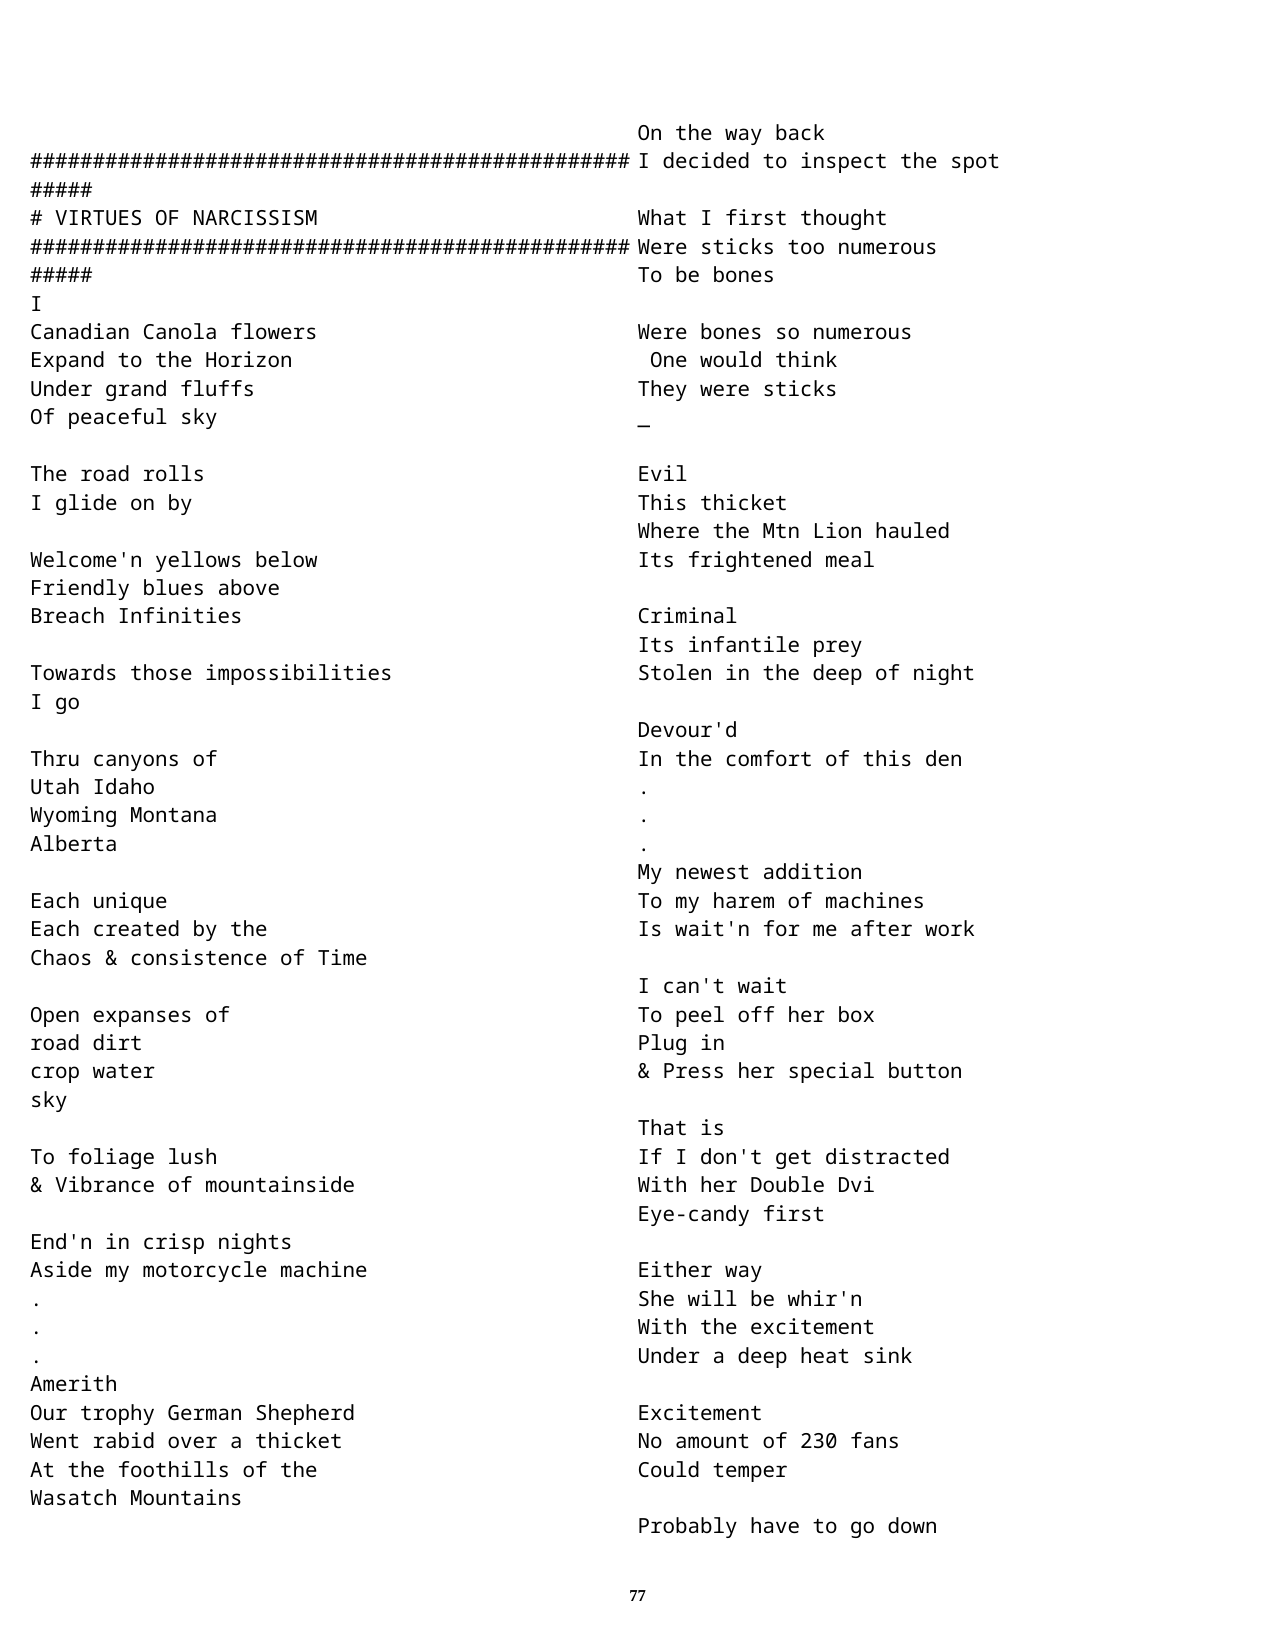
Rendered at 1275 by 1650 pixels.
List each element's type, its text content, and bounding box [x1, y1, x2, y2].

text . [637, 829, 1245, 857]
text & Vibrance of mountainside [30, 1170, 637, 1199]
text Were bones so numerous [637, 317, 1245, 346]
text & Press her special button [637, 1057, 1245, 1085]
text Under a deep heat sink [637, 1341, 1245, 1369]
text Welcome'n yellows below [30, 545, 637, 573]
text Wyoming Montana [30, 801, 637, 829]
text Could temper [637, 1455, 1245, 1483]
text Canadian Canola flowers [30, 317, 637, 346]
text . [637, 772, 1245, 801]
text # VIRTUES OF NARCISSISM ##################################################### [30, 203, 637, 289]
text What I first thought [637, 203, 1245, 232]
text At the foothills of the [30, 1455, 637, 1483]
text On the way back [637, 118, 1245, 147]
text I glide on by [30, 488, 637, 516]
text Where the Mtn Lion hauled [637, 516, 1245, 545]
text Utah Idaho [30, 772, 637, 801]
text I go [30, 687, 637, 715]
text To my harem of machines [637, 886, 1245, 914]
text sky [30, 1085, 637, 1113]
text With the excitement [637, 1312, 1245, 1341]
text End'n in crisp nights [30, 1227, 637, 1256]
text In the comfort of this den [637, 744, 1245, 772]
text The road rolls [30, 459, 637, 488]
text Each unique [30, 886, 637, 914]
text That is [637, 1113, 1245, 1142]
text This thicket [637, 488, 1245, 516]
text . [30, 1341, 637, 1369]
text If I don't get distracted [637, 1142, 1245, 1170]
text No amount of 230 fans [637, 1426, 1245, 1455]
text Chaos & consistence of Time [30, 943, 637, 971]
text Either way [637, 1256, 1245, 1284]
text _ [637, 402, 1245, 431]
text Amerith [30, 1369, 637, 1398]
text . [30, 1284, 637, 1312]
text Of peaceful sky [30, 402, 637, 431]
text Under grand fluffs [30, 374, 637, 402]
text Thru canyons of [30, 744, 637, 772]
text Our trophy German Shepherd [30, 1398, 637, 1426]
text My newest addition [637, 857, 1245, 886]
text Friendly blues above [30, 573, 637, 602]
text Criminal [637, 602, 1245, 630]
text Wasatch Mountains [30, 1483, 637, 1512]
text Open expanses of [30, 1000, 637, 1028]
text Breach Infinities [30, 602, 637, 630]
text With her Double Dvi [637, 1170, 1245, 1199]
text Expand to the Horizon [30, 346, 637, 374]
text . [637, 801, 1245, 829]
text Its infantile prey [637, 630, 1245, 658]
text Aside my motorcycle machine [30, 1256, 637, 1284]
text ##################################################### [30, 147, 637, 203]
text They were sticks [637, 374, 1245, 402]
text I [30, 289, 637, 317]
text Stolen in the deep of night [637, 658, 1245, 687]
text Eye-candy first [637, 1199, 1245, 1227]
text One would think [637, 346, 1245, 374]
text To be bones [637, 260, 1245, 289]
text Plug in [637, 1028, 1245, 1057]
text Went rabid over a thicket [30, 1426, 637, 1455]
text road dirt [30, 1028, 637, 1057]
text crop water [30, 1057, 637, 1085]
text Its frightened meal [637, 545, 1245, 573]
text Towards those impossibilities [30, 658, 637, 687]
text She will be whir'n [637, 1284, 1245, 1312]
text To foliage lush [30, 1142, 637, 1170]
text . [30, 1312, 637, 1341]
text Excitement [637, 1398, 1245, 1426]
text Each created by the [30, 914, 637, 943]
text To peel off her box [637, 1000, 1245, 1028]
text Alberta [30, 829, 637, 857]
text Were sticks too numerous [637, 232, 1245, 260]
text Evil [637, 459, 1245, 488]
text I decided to inspect the spot [637, 147, 1245, 175]
text Is wait'n for me after work [637, 914, 1245, 943]
text Devour'd [637, 715, 1245, 744]
text Probably have to go down [637, 1512, 1245, 1540]
text I can't wait [637, 971, 1245, 1000]
